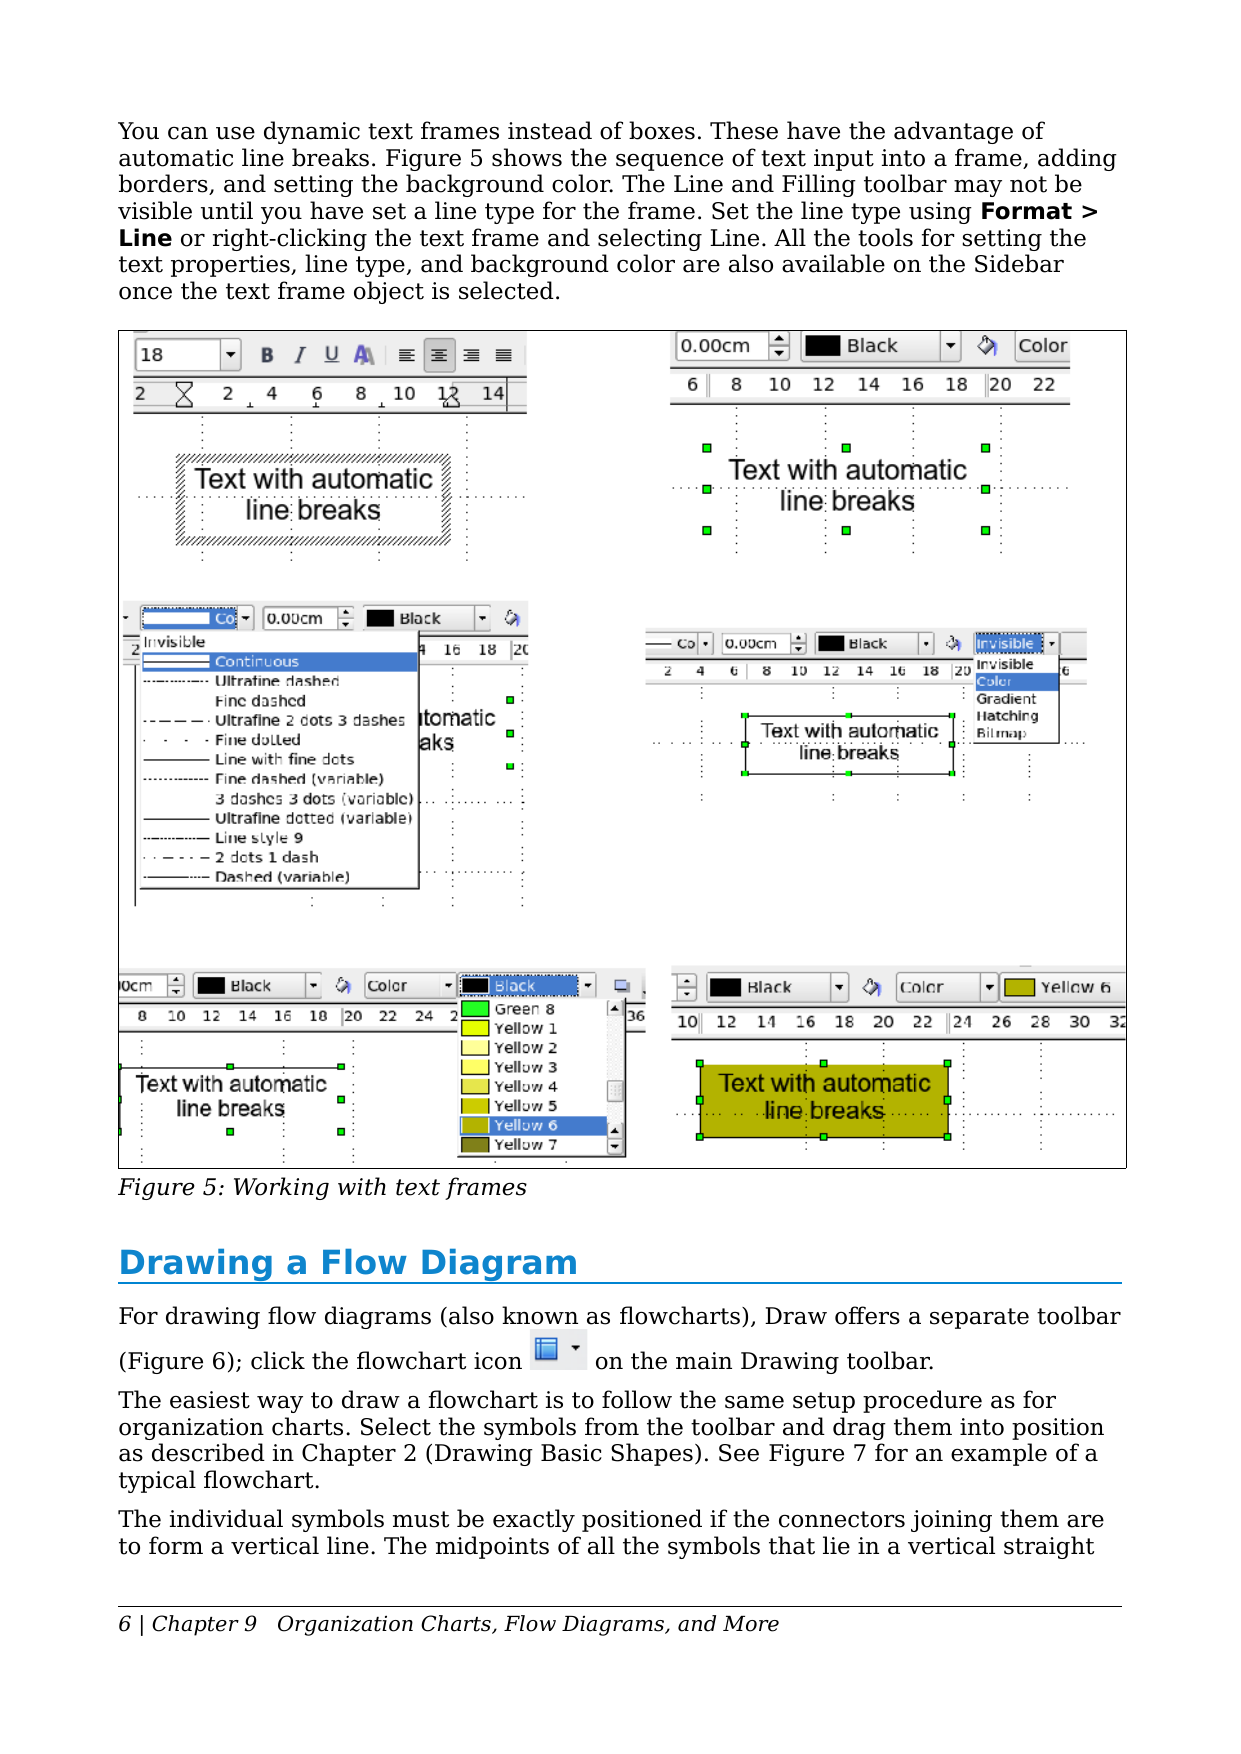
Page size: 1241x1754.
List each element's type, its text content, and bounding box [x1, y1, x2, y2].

text You can use dynamic text frames instead of boxes. These have the advantage of automatic line breaks. Figure 5 shows the sequence of text input into a frame, adding borders, and setting the background color. The Line and Filling toolbar may not be visible until you have set a line type for the frame. Set the line type using Format > Line or right-clicking the text frame and selecting Line. All the tools for setting the text properties, line type, and background color are also available on the Sidebar once the text frame object is selected. [118, 118, 1122, 305]
text The easiest way to draw a flowchart is to follow the same setup procedure as for organization charts. Select the symbols from the toolbar and drag them into position as described in Chapter 2 (Drawing Basic Shapes). See Figure 7 for an example of a typical flowchart. [118, 1387, 1122, 1494]
picture [119, 331, 1126, 1168]
picture [529, 1329, 588, 1370]
subtitle Drawing a Flow Diagram [118, 1243, 1122, 1282]
text The individual symbols must be exactly positioned if the connectors joining them are to form a vertical line. The midpoints of all the symbols that lie in a vertical straight [118, 1506, 1122, 1560]
list Figure 5: Working with text frames [118, 1174, 1126, 1201]
text For drawing flow diagrams (also known as flowcharts), Draw offers a separate toolbar (Figure 6); click the flowchart icon on the main Drawing toolbar. [118, 1303, 1122, 1375]
